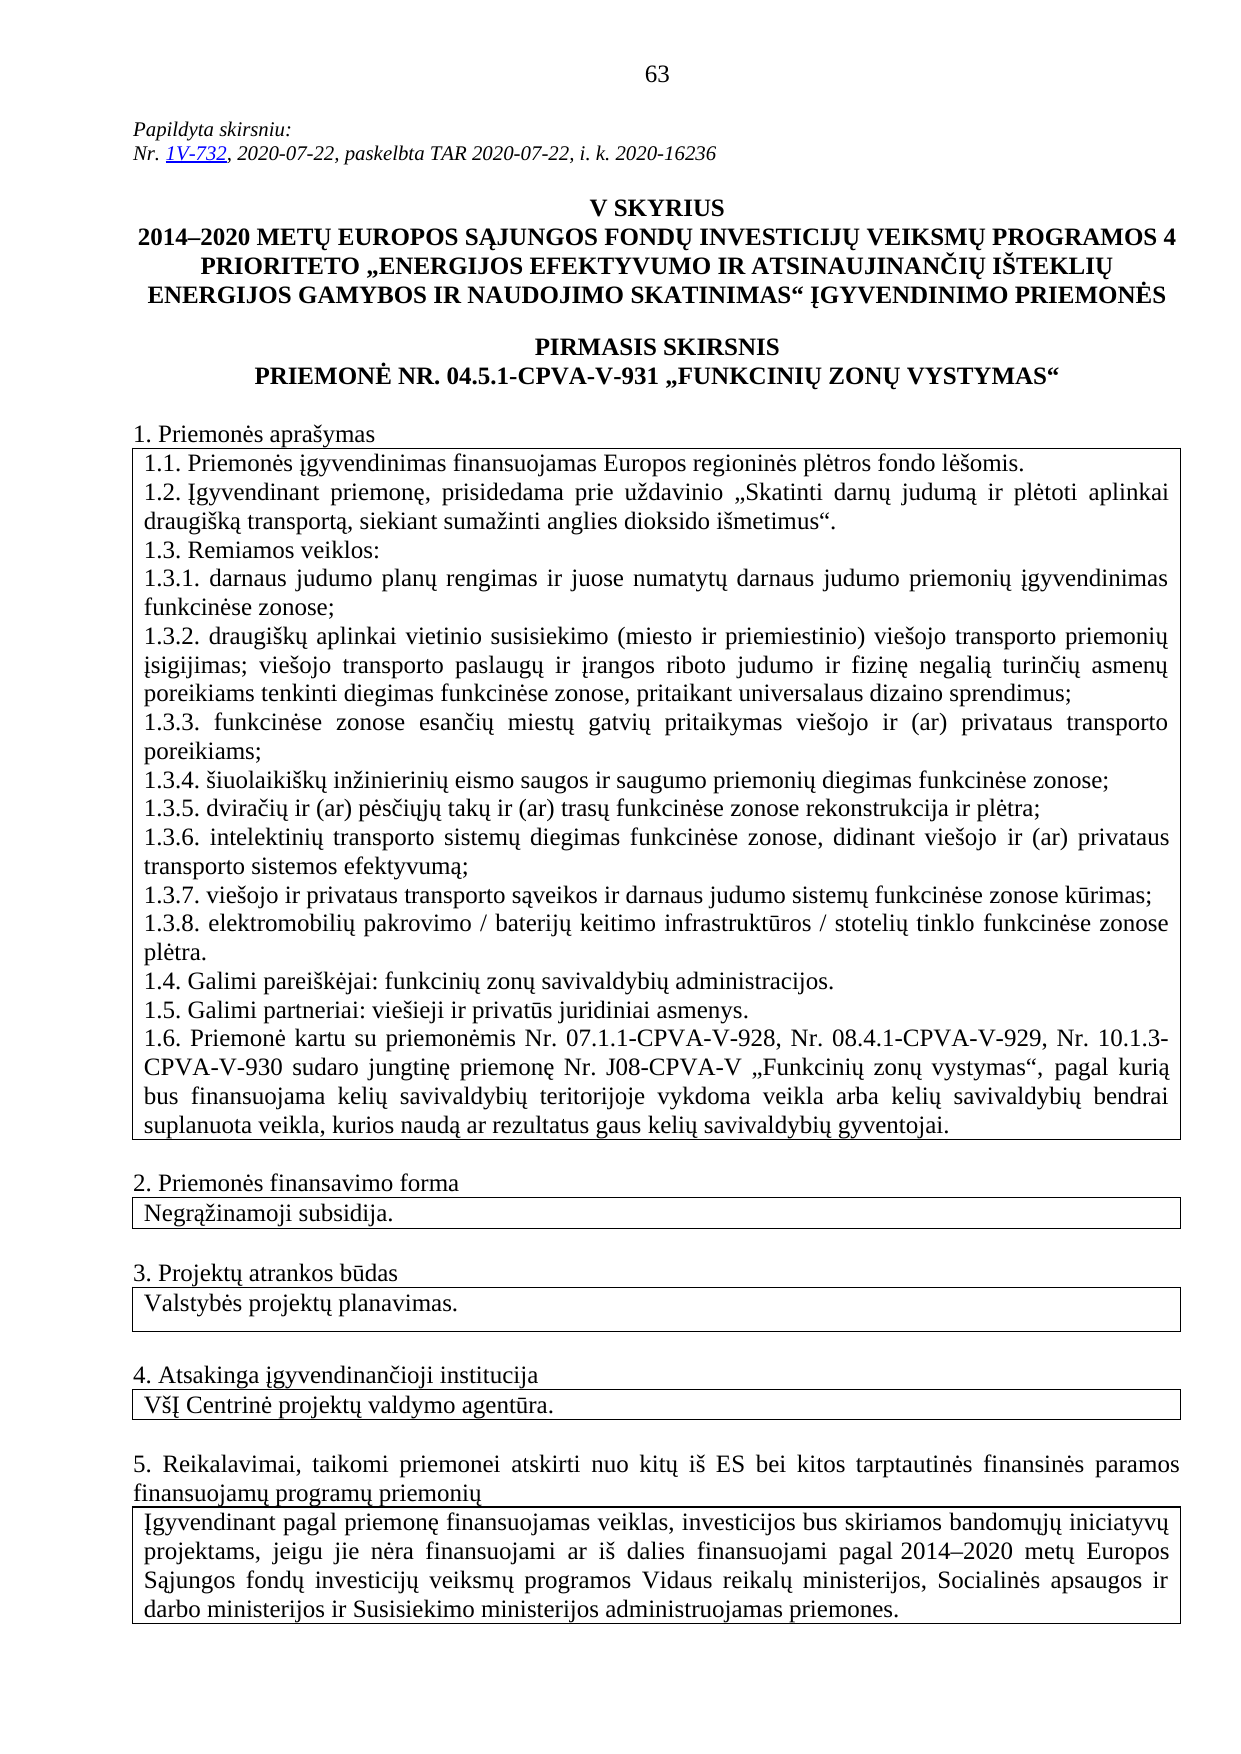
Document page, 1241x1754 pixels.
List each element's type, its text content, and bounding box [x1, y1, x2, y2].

text 4. Atsakinga įgyvendinančioji institucija [133, 1361, 1181, 1389]
text 5. Reikalavimai, taikomi priemonei atskirti nuo kitų iš ES bei kitos tarptautinės finansinės paramos finansuojamų programų priemonių [133, 1449, 1181, 1506]
text 1. Priemonės aprašymas [133, 419, 1181, 447]
table_cell 1.2. Įgyvendinant priemonę, prisidedama prie uždavinio „Skatinti darnų judumą ir plėtoti aplinkai draugišką transportą, siekiant sumažinti anglies dioksido išmetimus“. [133, 477, 1180, 535]
text Nr. 1V-732, 2020-07-22, paskelbta TAR 2020-07-22, i. k. 2020-16236 [133, 141, 1181, 165]
text Papildyta skirsniu: [133, 117, 1181, 141]
table_header 1.1. Priemonės įgyvendinimas finansuojamas Europos regioninės plėtros fondo lėšomis. [133, 449, 1180, 477]
text 3. Projektų atrankos būdas [133, 1258, 1181, 1287]
table_header VšĮ Centrinė projektų valdymo agentūra. [133, 1390, 1180, 1419]
table_header Negrąžinamoji subsidija. [133, 1198, 1180, 1228]
text V SKYRIUS [133, 193, 1181, 222]
table_header Įgyvendinant pagal priemonę finansuojamas veiklas, investicijos bus skiriamos bandomųjų iniciatyvų projektams, jeigu jie nėra finansuojami ar iš dalies finansuojami pagal 2014–2020 metų Europos Sąjungos fondų investicijų veiksmų programos Vidaus reikalų ministerijos, Socialinės apsaugos ir darbo ministerijos ir Susisiekimo ministerijos administruojamas priemones. [133, 1508, 1180, 1622]
table_cell 1.4. Galimi pareiškėjai: funkcinių zonų savivaldybių administracijos. 1.5. Galimi partneriai: viešieji ir privatūs juridiniai asmenys. 1.6. Priemonė kartu su priemonėmis Nr. 07.1.1-CPVA-V-928, Nr. 08.4.1-CPVA-V-929, Nr. 10.1.3-CPVA-V-930 sudaro jungtinę priemonę Nr. J08-CPVA-V „Funkcinių zonų vystymas“, pagal kurią bus finansuojama kelių savivaldybių teritorijoje vykdoma veikla arba kelių savivaldybių bendrai suplanuota veikla, kurios naudą ar rezultatus gaus kelių savivaldybių gyventojai. [133, 966, 1180, 1138]
table_header Valstybės projektų planavimas. [133, 1288, 1180, 1331]
text 2. Priemonės finansavimo forma [133, 1168, 1181, 1197]
text PIRMASIS SKIRSNIS [133, 332, 1181, 361]
text 2014–2020 METŲ EUROPOS SĄJUNGOS FONDŲ INVESTICIJŲ VEIKSMŲ PROGRAMOS 4 PRIORITETO „ENERGIJOS EFEKTYVUMO IR ATSINAUJINANČIŲ IŠTEKLIŲ ENERGIJOS GAMYBOS IR NAUDOJIMO SKATINIMAS“ ĮGYVENDINIMO PRIEMONĖS [133, 222, 1181, 308]
table_cell 1.3. Remiamos veiklos: 1.3.1. darnaus judumo planų rengimas ir juose numatytų darnaus judumo priemonių įgyvendinimas funkcinėse zonose; 1.3.2. draugiškų aplinkai vietinio susisiekimo (miesto ir priemiestinio) viešojo transporto priemonių įsigijimas; viešojo transporto paslaugų ir įrangos riboto judumo ir fizinę negalią turinčių asmenų poreikiams tenkinti diegimas funkcinėse zonose, pritaikant universalaus dizaino sprendimus; 1.3.3. funkcinėse zonose esančių miestų gatvių pritaikymas viešojo ir (ar) privataus transporto poreikiams; 1.3.4. šiuolaikiškų inžinierinių eismo saugos ir saugumo priemonių diegimas funkcinėse zonose; 1.3.5. dviračių ir (ar) pėsčiųjų takų ir (ar) trasų funkcinėse zonose rekonstrukcija ir plėtra; 1.3.6. intelektinių transporto sistemų diegimas funkcinėse zonose, didinant viešojo ir (ar) privataus transporto sistemos efektyvumą; 1.3.7. viešojo ir privataus transporto sąveikos ir darnaus judumo sistemų funkcinėse zonose kūrimas; 1.3.8. elektromobilių pakrovimo / baterijų keitimo infrastruktūros / stotelių tinklo funkcinėse zonose plėtra. [133, 535, 1180, 966]
text PRIEMONĖ NR. 04.5.1-cpva-V-931 „FUNKCINIŲ ZONŲ VYSTYMAS“ [133, 361, 1181, 390]
